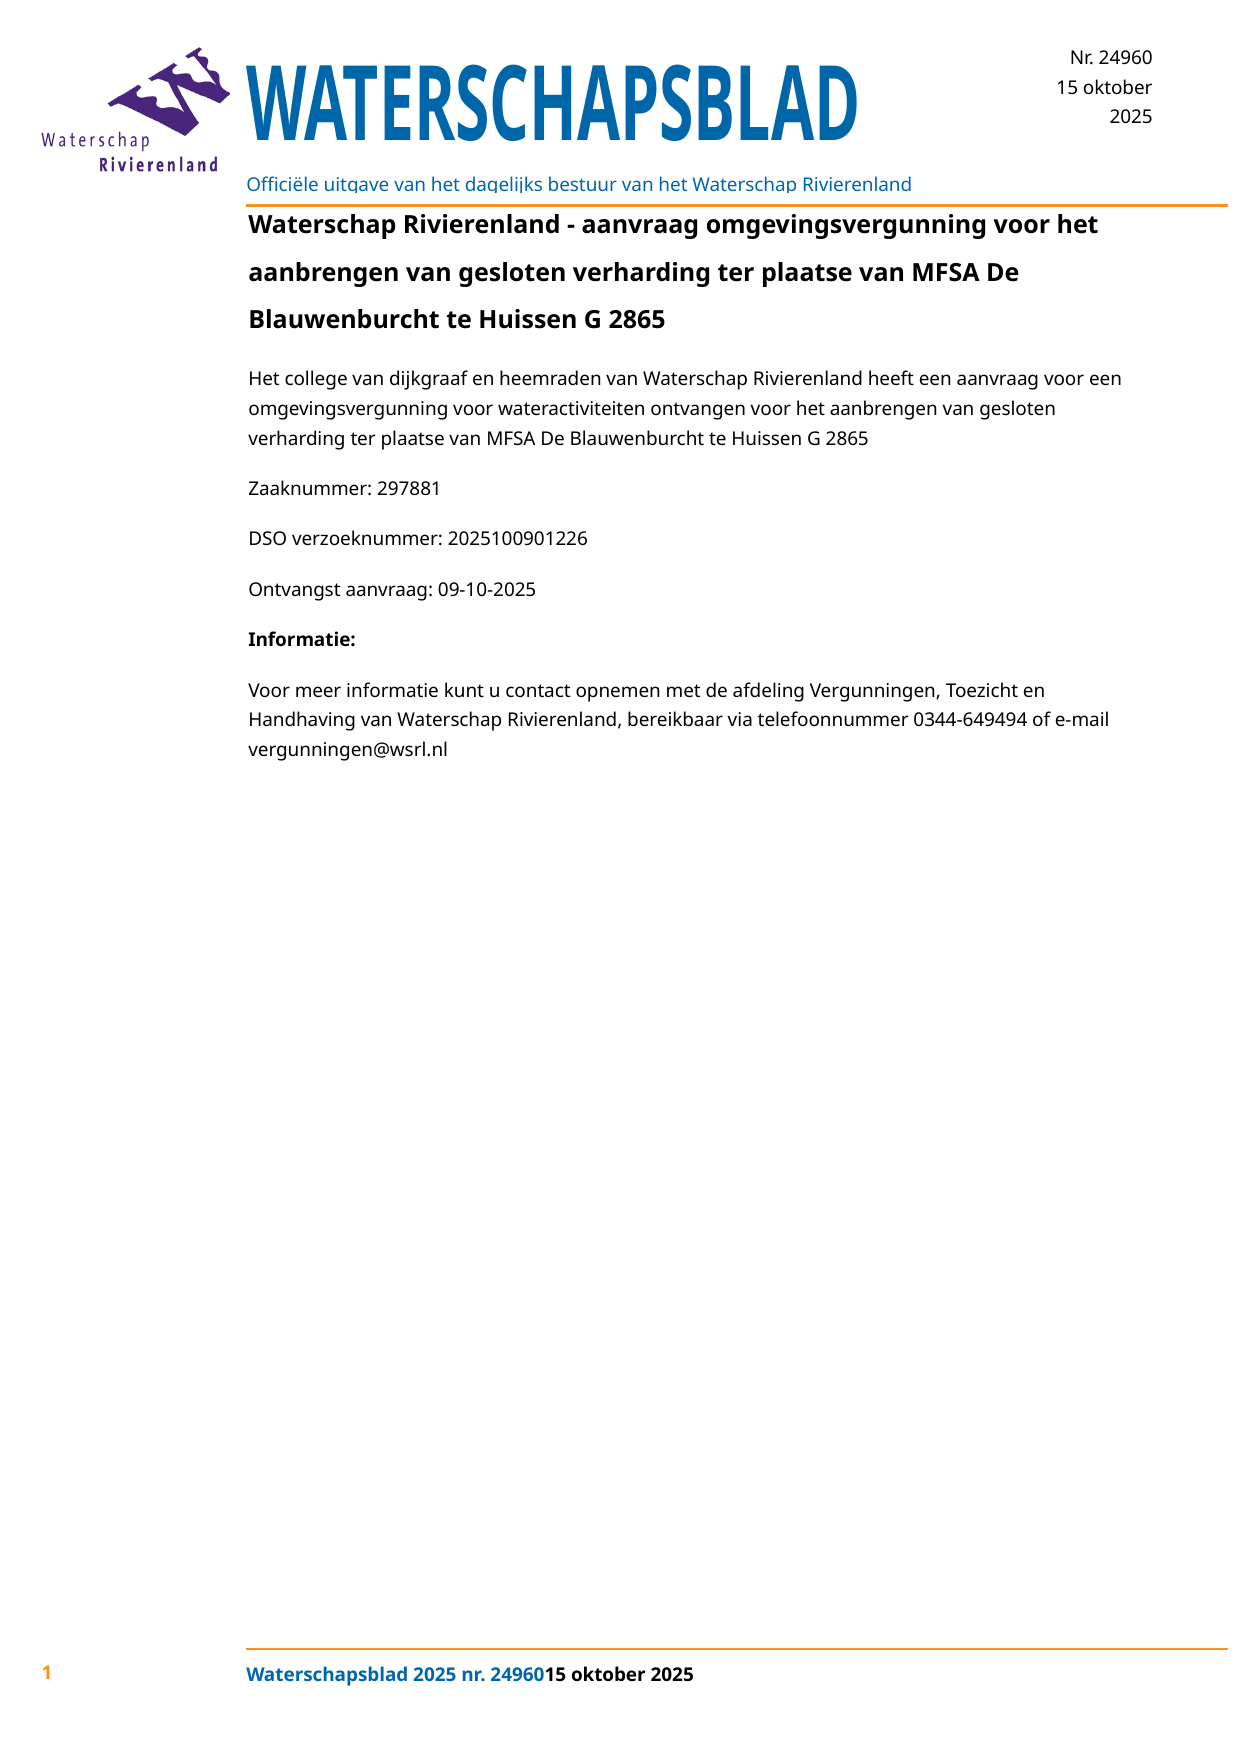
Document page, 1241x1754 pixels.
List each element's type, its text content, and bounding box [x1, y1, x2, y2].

text Ontvangst aanvraag: 09-10-2025 [248, 576, 1152, 602]
text Waterschap Rivierenland - aanvraag omgevingsvergunning voor het aanbrengen van gesloten verharding ter plaatse van MFSA De Blauwenburcht te Huissen G 2865 [248, 207, 1152, 336]
text Zaaknummer: 297881 [248, 475, 1152, 501]
picture [41, 47, 231, 172]
text Het college van dijkgraaf en heemraden van Waterschap Rivierenland heeft een aanvraag voor een omgevingsvergunning voor wateractiviteiten ontvangen voor het aanbrengen van gesloten verharding ter plaatse van MFSA De Blauwenburcht te Huissen G 2865 [248, 366, 1152, 450]
text Informatie: [248, 626, 1152, 652]
text DSO verzoeknummer: 2025100901226 [248, 526, 1152, 551]
text Voor meer informatie kunt u contact opnemen met de afdeling Vergunningen, Toezicht en Handhaving van Waterschap Rivierenland, bereikbaar via telefoonnummer 0344-649494 of e-mail vergunningen@wsrl.nl [248, 677, 1152, 762]
